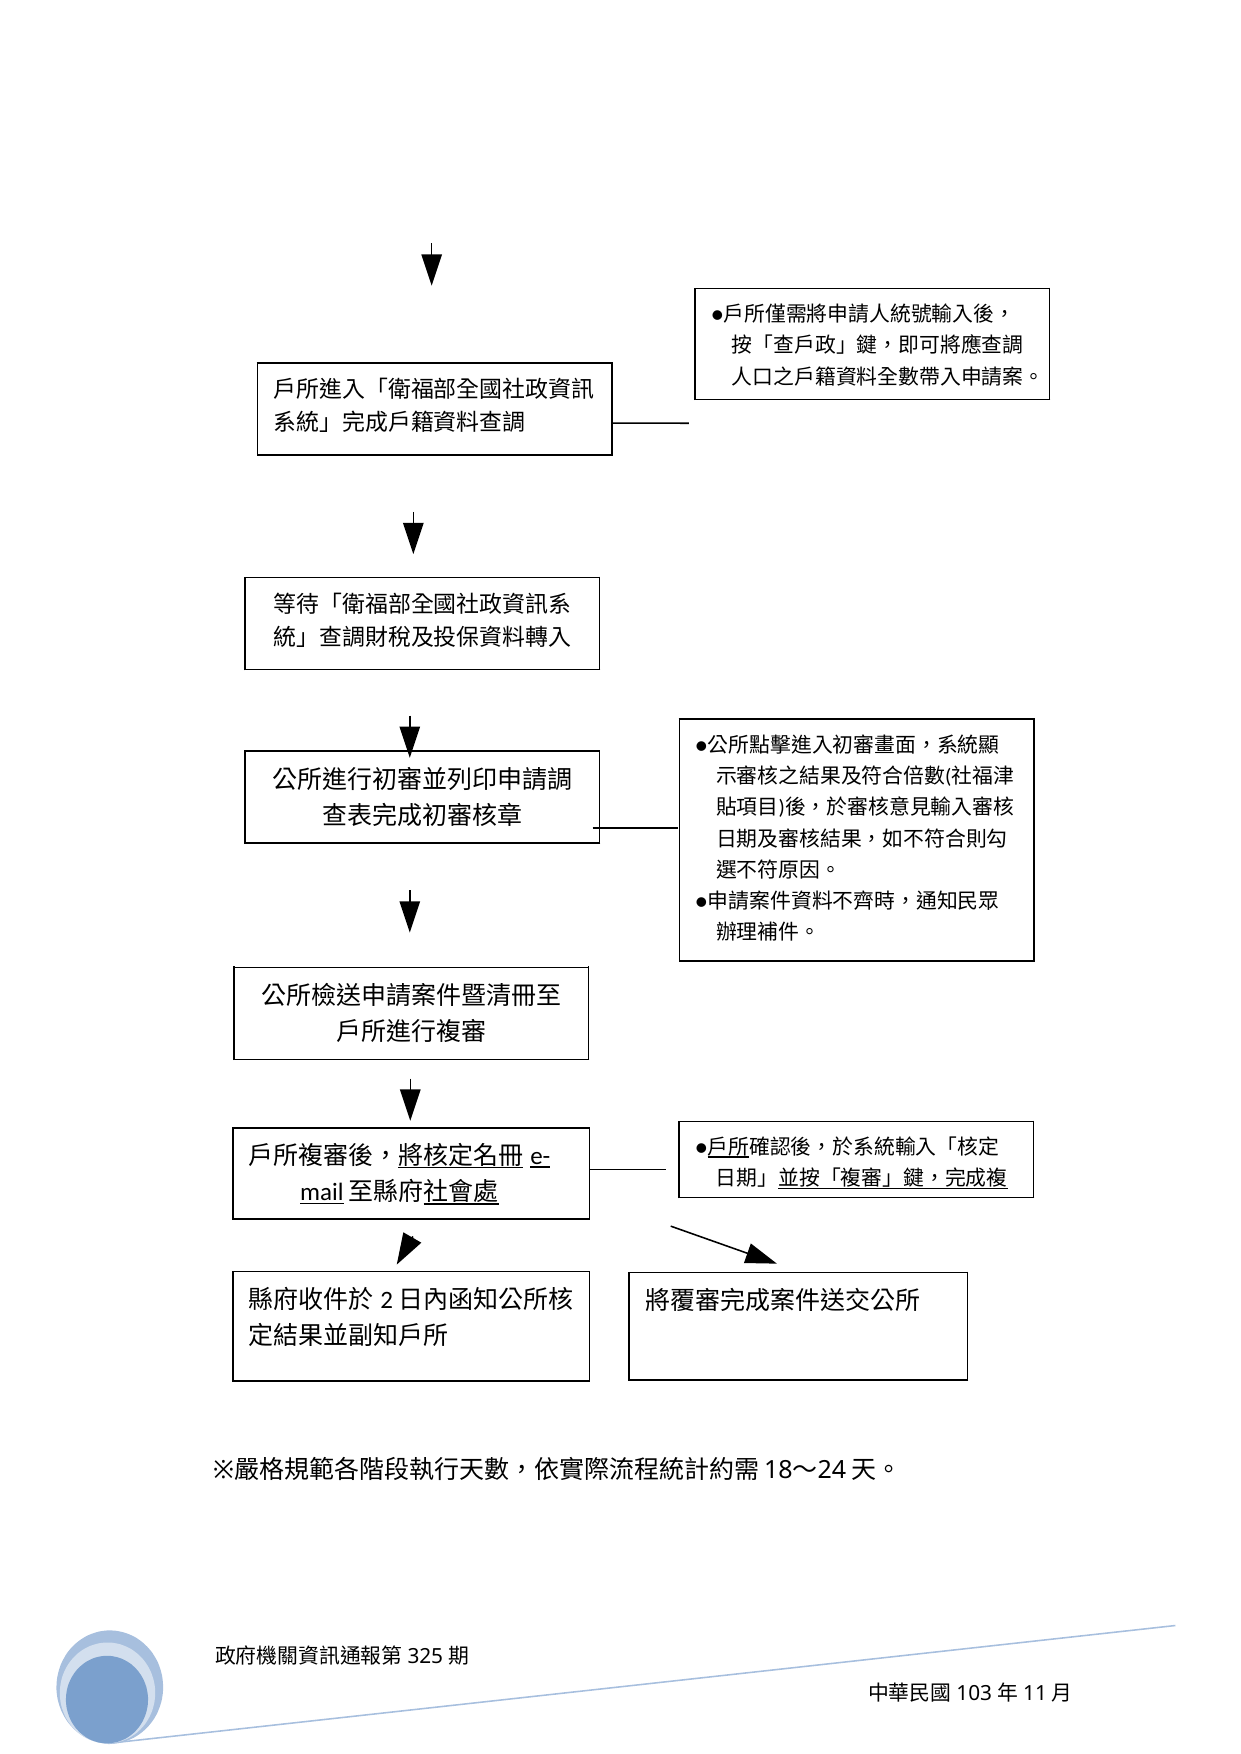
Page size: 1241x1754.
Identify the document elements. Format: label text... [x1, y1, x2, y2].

text ●申請案件資料不齊時，通知民眾辦理補件。 [695, 883, 1018, 946]
text ●公所點擊進入初審畫面，系統顯示審核之結果及符合倍數(社福津貼項目)後，於審核意見輸入審核日期及審核結果，如不符合則勾選不符原因。 [695, 727, 1018, 883]
text 戶所進入「衛福部全國社政資訊系統」完成戶籍資料查調 [273, 371, 596, 437]
text 等待「衛福部全國社政資訊系統」查調財稅及投保資料轉入 [261, 586, 584, 652]
text ※嚴格規範各階段執行天數，依實際流程統計約需18〜24天。 [188, 1449, 1073, 1486]
text ●戶所僅需將申請人統號輸入後，按「查戶政」鍵，即可將應查調人口之戶籍資料全數帶入申請案。 [711, 297, 1034, 390]
text 公所檢送申請案件暨清冊至戶所進行複審 [250, 975, 573, 1048]
text 公所進行初審並列印申請調查表完成初審核章 [261, 759, 584, 832]
text ●戶所確認後，於系統輸入「核定日期」並按「複審」鍵，完成複審。 [695, 1129, 1018, 1189]
text 將覆審完成案件送交公所 [645, 1281, 952, 1317]
